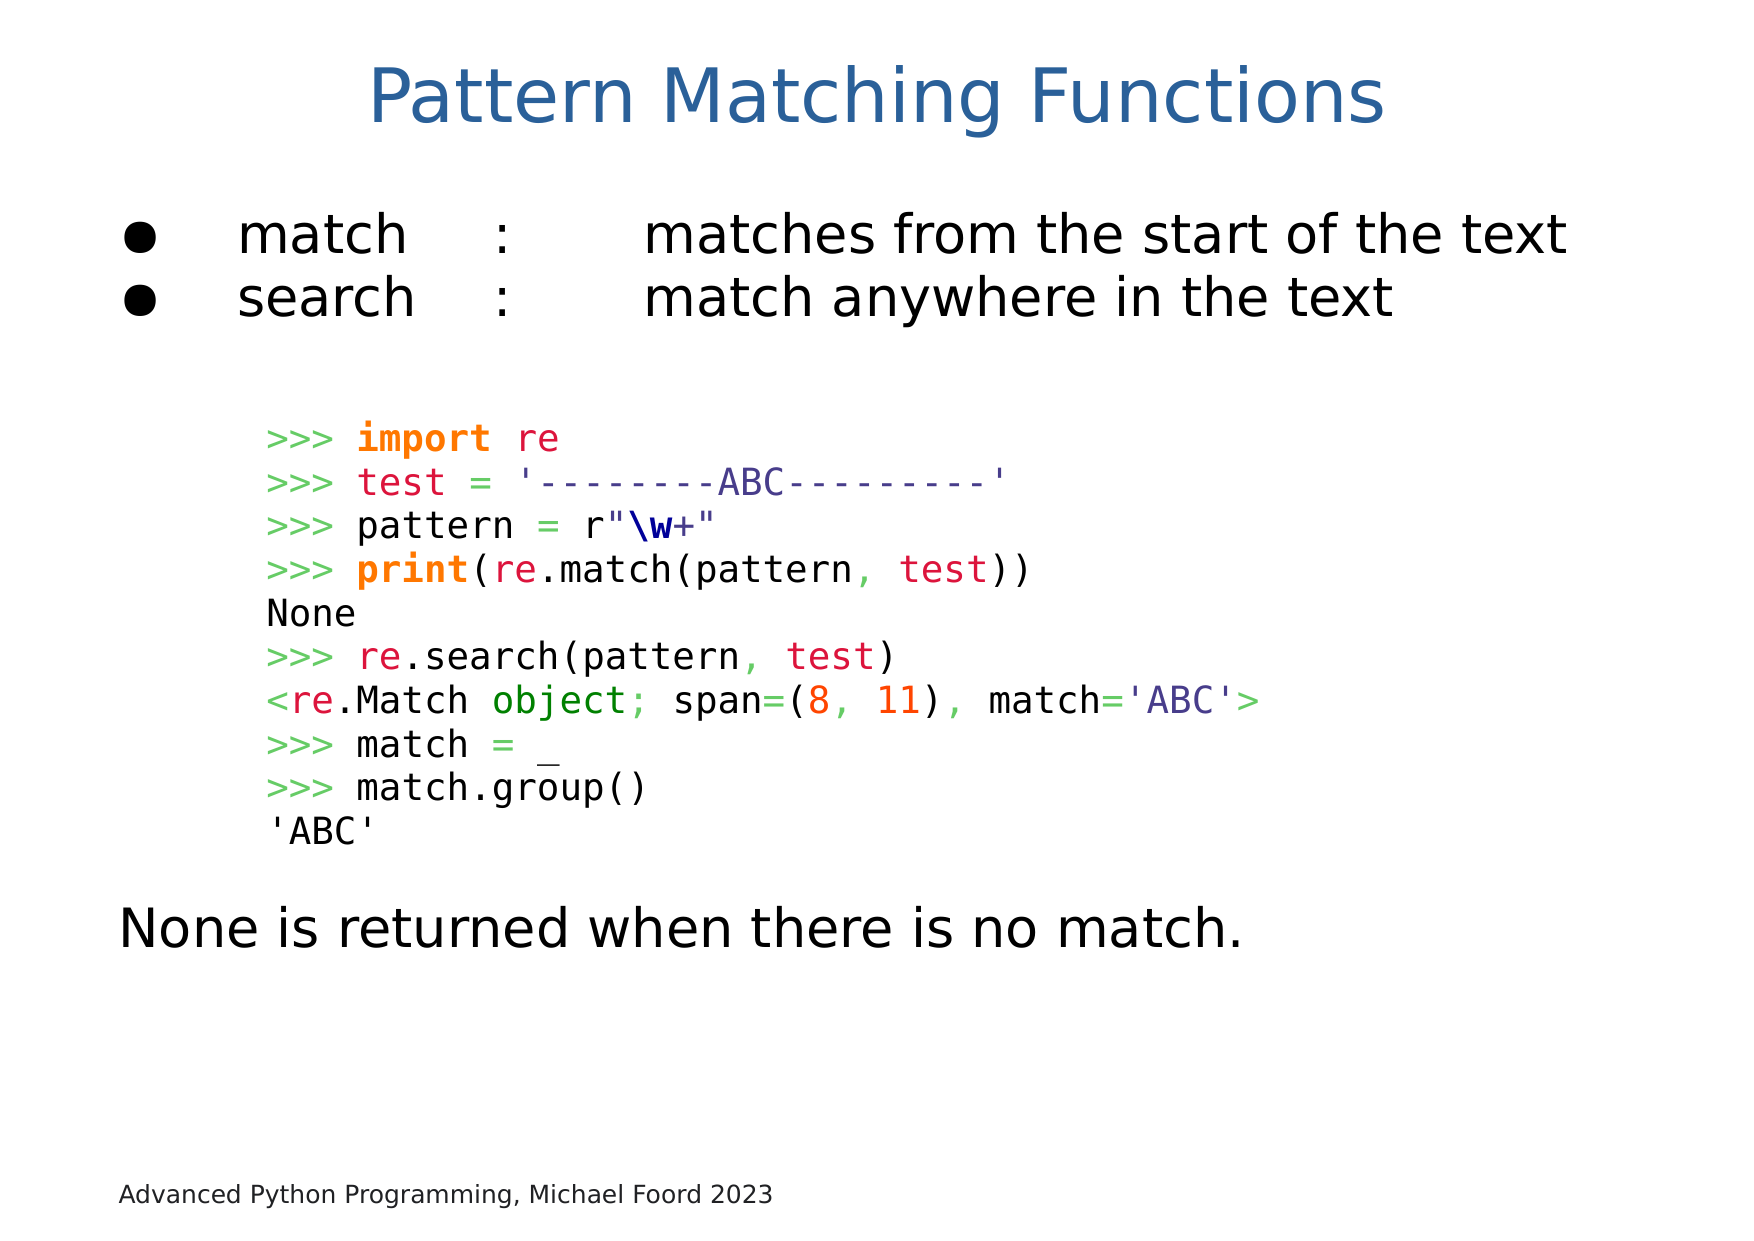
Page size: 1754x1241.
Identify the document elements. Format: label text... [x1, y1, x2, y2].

text <re.Match object; span=(8, 11), match='ABC'> [266, 679, 1636, 722]
text >>> match.group() [266, 766, 1636, 809]
text >>> import re [266, 417, 1636, 460]
list search : match anywhere in the text [118, 266, 1636, 329]
text >>> re.search(pattern, test) [266, 635, 1636, 679]
text Pattern Matching Functions [118, 53, 1636, 140]
text >>> pattern = r"\w+" [266, 504, 1636, 548]
text >>> print(re.match(pattern, test)) [266, 548, 1636, 591]
text None [266, 591, 1636, 635]
text None is returned when there is no match. [118, 897, 1636, 960]
text >>> match = _ [266, 722, 1636, 766]
text 'ABC' [266, 809, 1636, 853]
text >>> test = '--------ABC---------' [266, 460, 1636, 504]
list match : matches from the start of the text [118, 203, 1636, 266]
